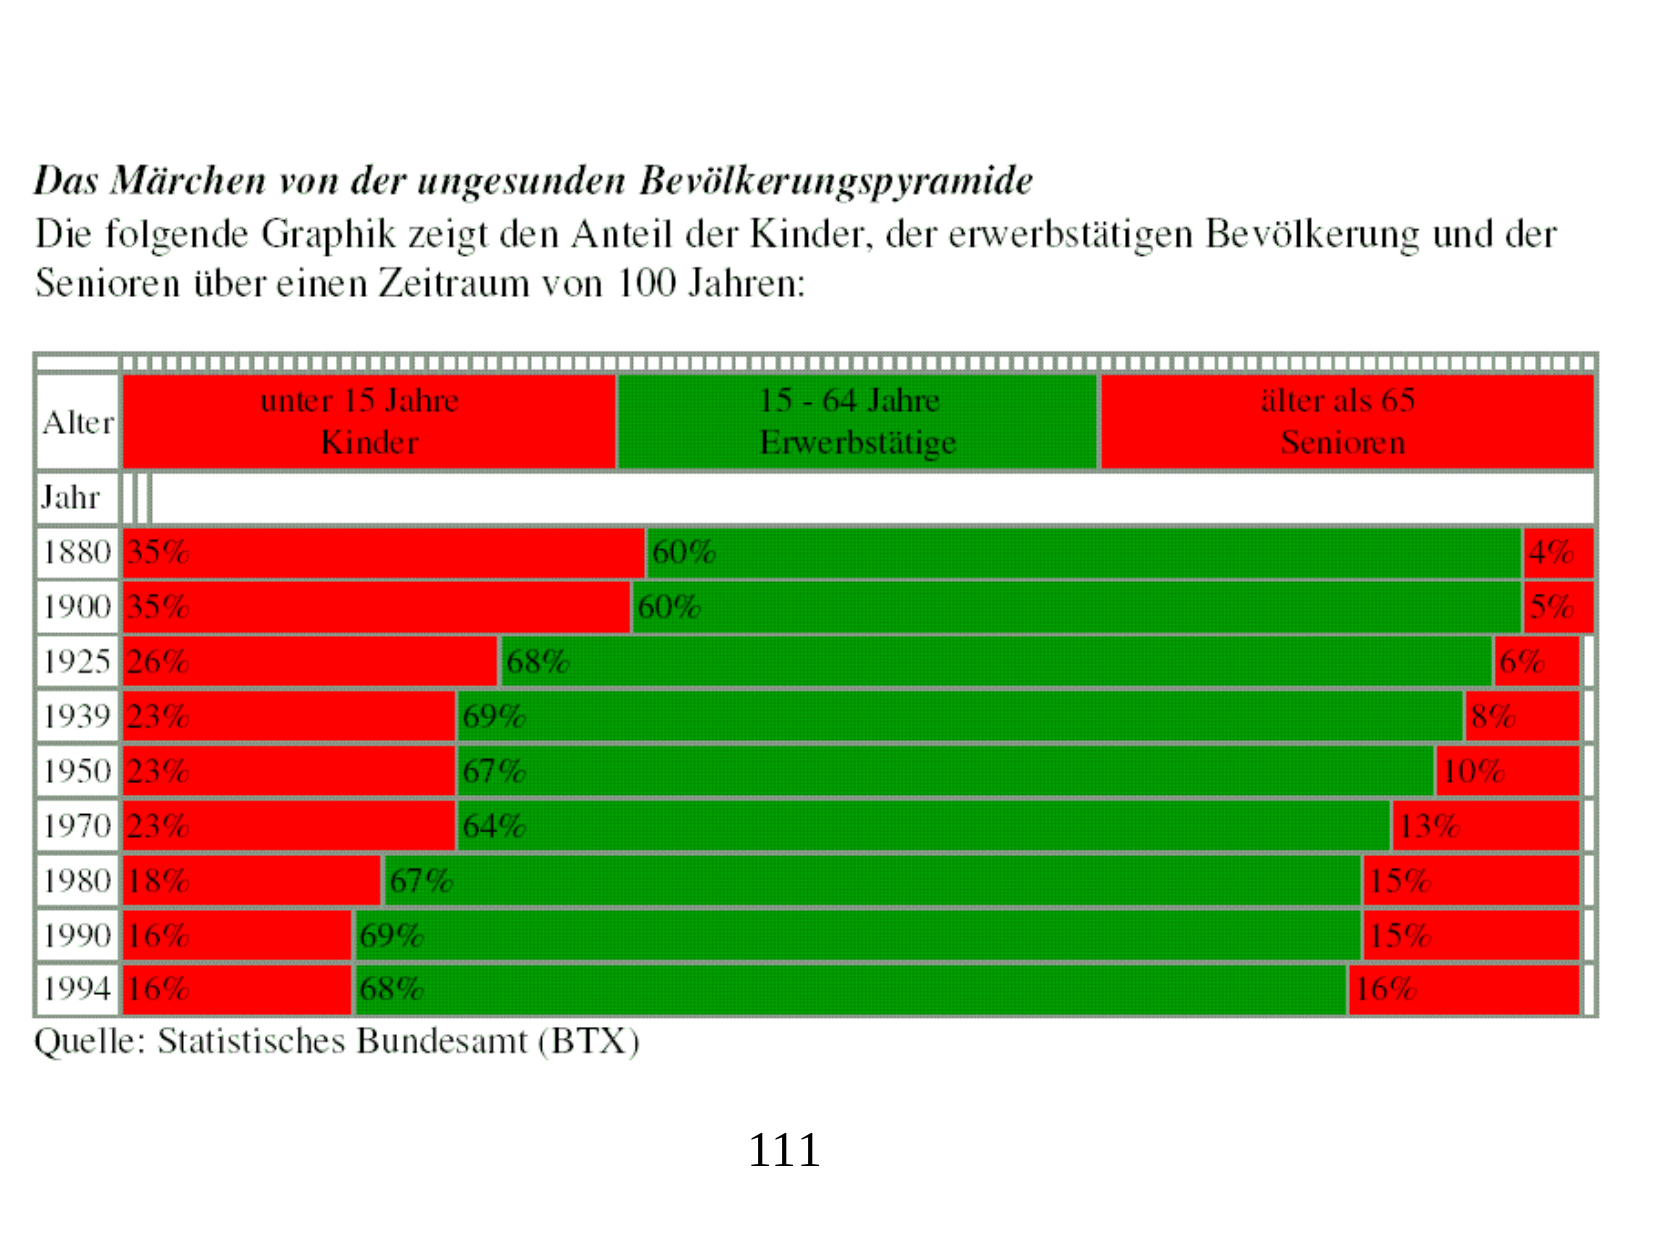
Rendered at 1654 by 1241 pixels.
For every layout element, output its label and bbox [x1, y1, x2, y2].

picture [18, 158, 1616, 1068]
text_box [777, 1121, 928, 1183]
